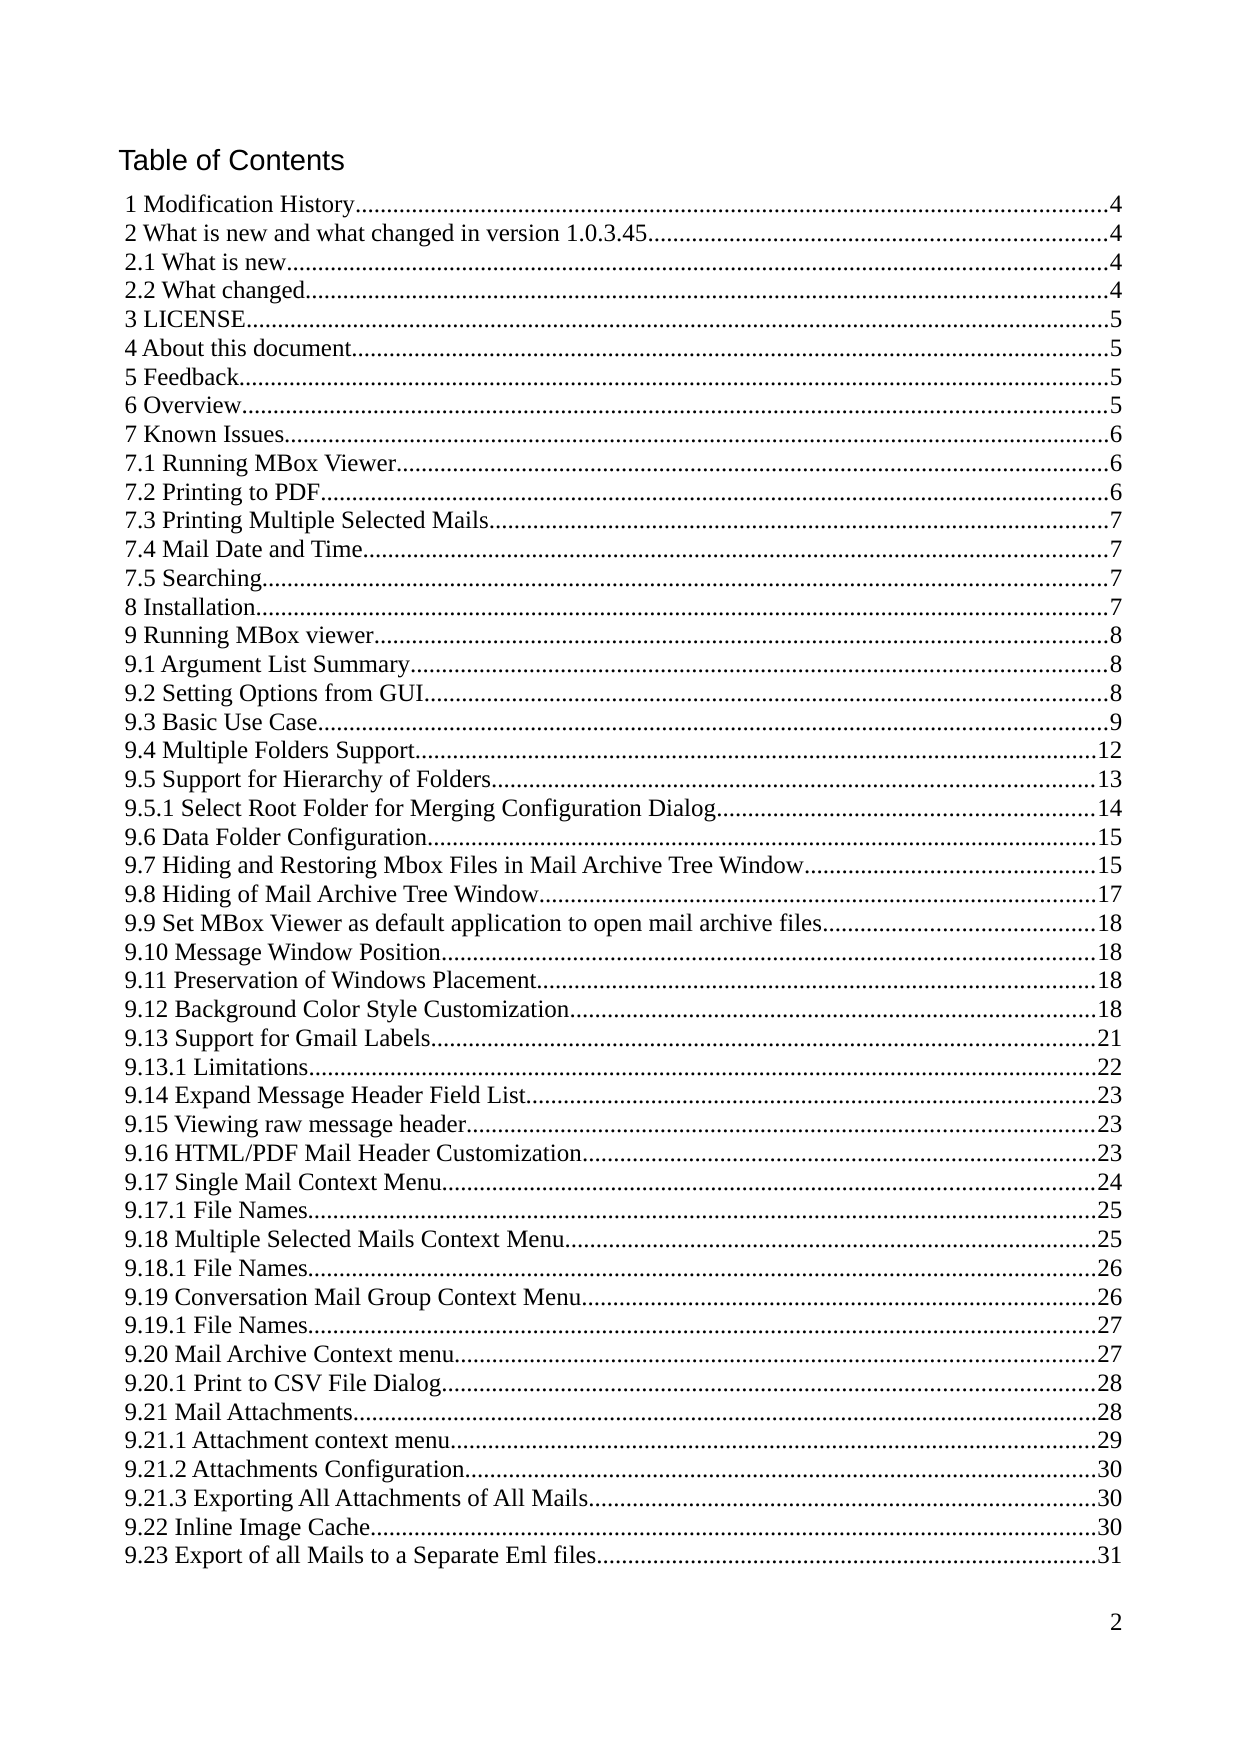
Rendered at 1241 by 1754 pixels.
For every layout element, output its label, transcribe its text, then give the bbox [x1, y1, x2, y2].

text 9.13 Support for Gmail Labels 21 [118, 1023, 1122, 1052]
text 9.3 Basic Use Case 9 [118, 707, 1122, 735]
text 9.22 Inline Image Cache 30 [118, 1512, 1122, 1540]
text 7 Known Issues 6 [118, 419, 1122, 448]
text 2 What is new and what changed in version 1.0.3.45 4 [118, 218, 1122, 247]
text 9.1 Argument List Summary 8 [118, 649, 1122, 678]
text 4 About this document 5 [118, 333, 1122, 362]
text 9.6 Data Folder Configuration 15 [118, 822, 1122, 850]
text 1 Modification History 4 [118, 189, 1122, 218]
text 9.10 Message Window Position 18 [118, 937, 1122, 965]
text 9.18 Multiple Selected Mails Context Menu 25 [118, 1224, 1122, 1253]
text 9.7 Hiding and Restoring Mbox Files in Mail Archive Tree Window 15 [118, 850, 1122, 879]
text 9.15 Viewing raw message header 23 [118, 1109, 1122, 1138]
subtitle Table of Contents [118, 143, 1122, 177]
text 9.21.2 Attachments Configuration 30 [118, 1454, 1122, 1483]
text 9.23 Export of all Mails to a Separate Eml files 31 [118, 1540, 1122, 1569]
text 9.17 Single Mail Context Menu 24 [118, 1167, 1122, 1195]
text 9.18.1 File Names 26 [118, 1253, 1122, 1282]
text 7.3 Printing Multiple Selected Mails 7 [118, 505, 1122, 534]
text 9.13.1 Limitations 22 [118, 1052, 1122, 1080]
text 7.4 Mail Date and Time 7 [118, 534, 1122, 563]
text 7.1 Running MBox Viewer 6 [118, 448, 1122, 477]
text 5 Feedback 5 [118, 362, 1122, 390]
text 9.9 Set MBox Viewer as default application to open mail archive files 18 [118, 908, 1122, 937]
text 9.17.1 File Names 25 [118, 1195, 1122, 1224]
text 8 Installation 7 [118, 592, 1122, 620]
text 6 Overview 5 [118, 390, 1122, 419]
text 9.21.1 Attachment context menu 29 [118, 1425, 1122, 1454]
text 9.21 Mail Attachments 28 [118, 1397, 1122, 1425]
text 9.19.1 File Names 27 [118, 1310, 1122, 1339]
text 9.20 Mail Archive Context menu 27 [118, 1339, 1122, 1368]
text 9.2 Setting Options from GUI 8 [118, 678, 1122, 707]
text 9.19 Conversation Mail Group Context Menu 26 [118, 1282, 1122, 1310]
text 9.11 Preservation of Windows Placement 18 [118, 965, 1122, 994]
text 9.16 HTML/PDF Mail Header Customization 23 [118, 1138, 1122, 1167]
text 2.1 What is new 4 [118, 247, 1122, 275]
text 9.14 Expand Message Header Field List 23 [118, 1080, 1122, 1109]
text 9.5 Support for Hierarchy of Folders 13 [118, 764, 1122, 793]
text 2.2 What changed 4 [118, 275, 1122, 304]
text 9.4 Multiple Folders Support 12 [118, 735, 1122, 764]
text 9.20.1 Print to CSV File Dialog 28 [118, 1368, 1122, 1397]
text 7.2 Printing to PDF 6 [118, 477, 1122, 505]
text 9.21.3 Exporting All Attachments of All Mails 30 [118, 1483, 1122, 1512]
text 9.12 Background Color Style Customization 18 [118, 994, 1122, 1023]
text 7.5 Searching 7 [118, 563, 1122, 592]
text 9.5.1 Select Root Folder for Merging Configuration Dialog 14 [118, 793, 1122, 822]
text 9 Running MBox viewer 8 [118, 620, 1122, 649]
text 9.8 Hiding of Mail Archive Tree Window 17 [118, 879, 1122, 908]
text 3 LICENSE 5 [118, 304, 1122, 333]
